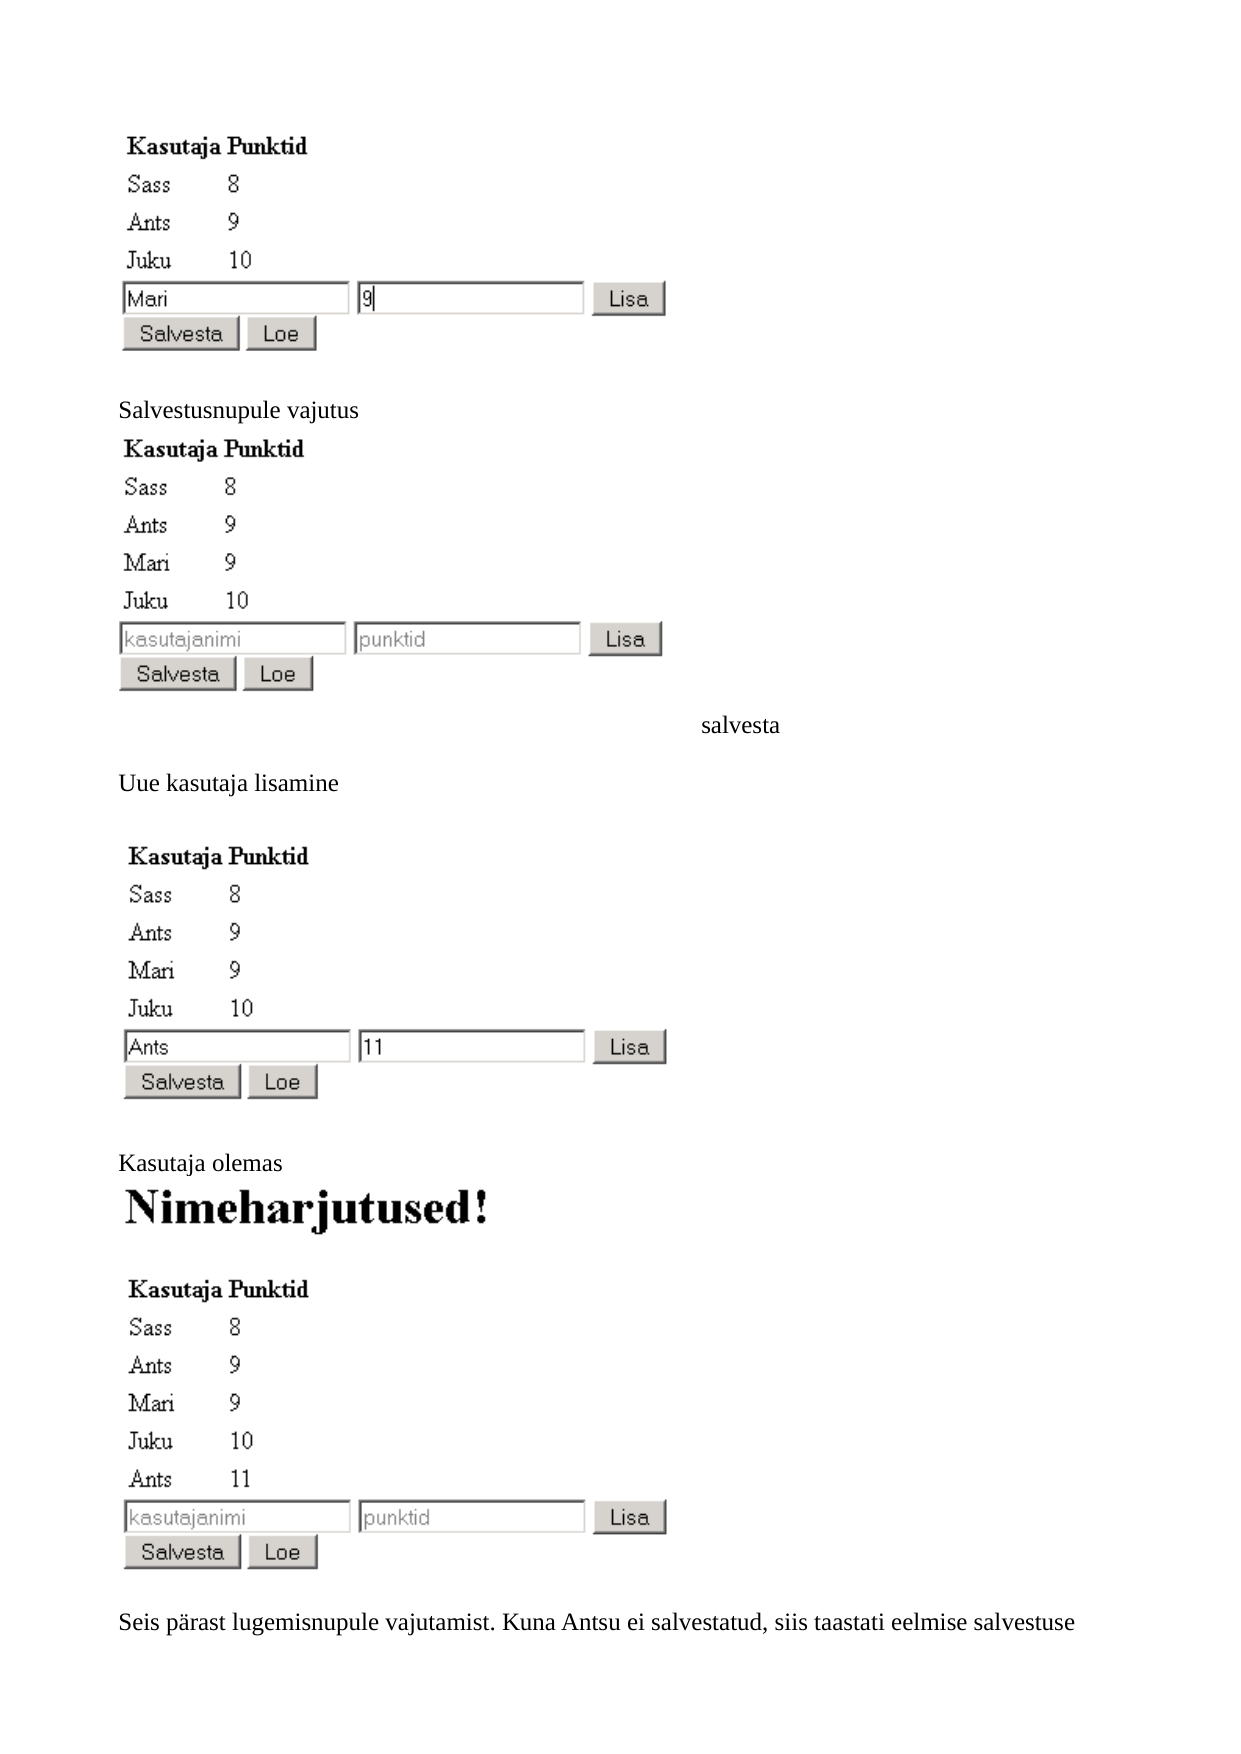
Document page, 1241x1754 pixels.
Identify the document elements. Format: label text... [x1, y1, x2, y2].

text Seis pärast lugemisnupule vajutamist. Kuna Antsu ei salvestatud, siis taastati eelmise salvestuse [118, 1607, 1122, 1636]
text Uue kasutaja lisamine [118, 768, 1122, 797]
text Kasutaja olemas [118, 1148, 1122, 1177]
text Salvestusnupule vajutus [118, 395, 1122, 424]
text salvesta [118, 424, 1122, 739]
